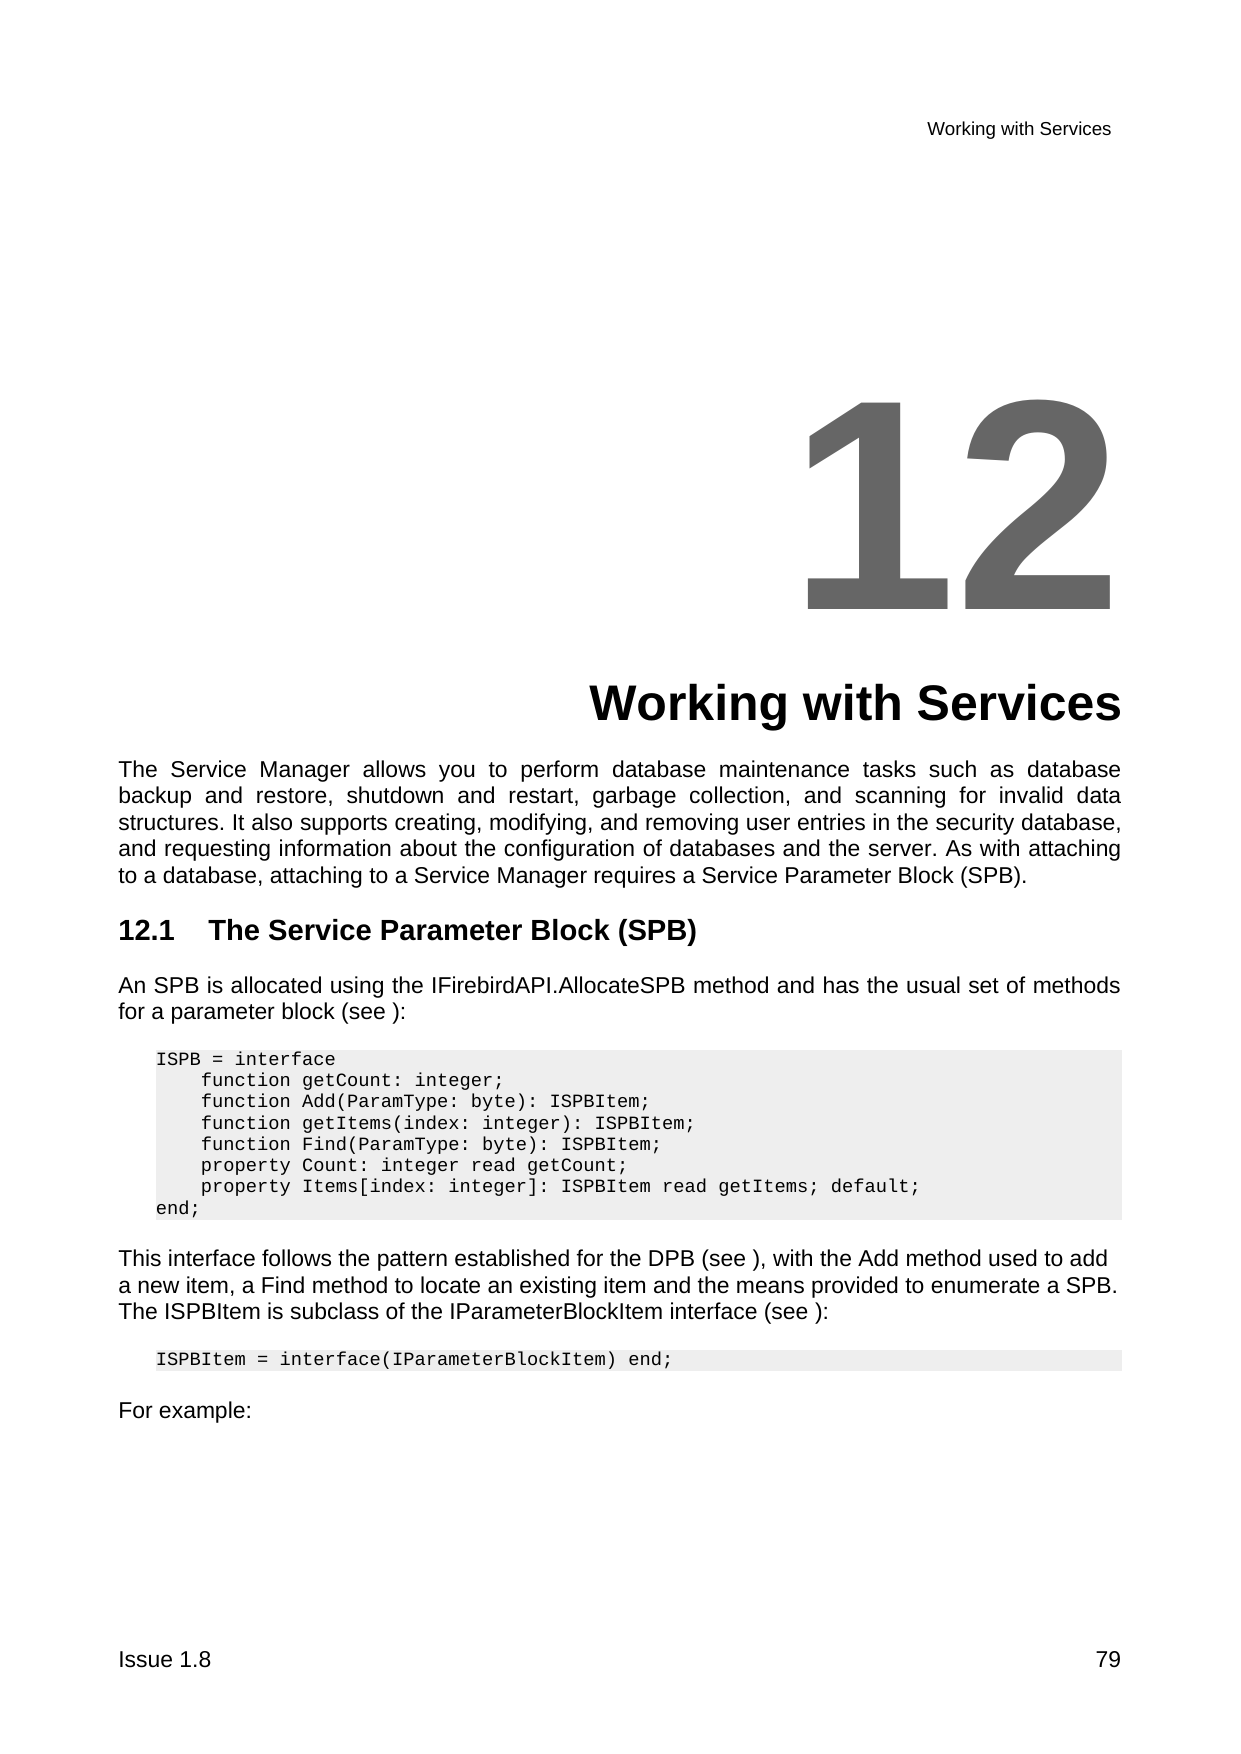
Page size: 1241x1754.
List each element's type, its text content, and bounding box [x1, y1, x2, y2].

text For example: [118, 1397, 1122, 1423]
text function getCount: integer; [156, 1071, 1122, 1092]
text function Find(ParamType: byte): ISPBItem; [156, 1135, 1122, 1156]
text property Items[index: integer]: ISPBItem read getItems; default; [156, 1177, 1122, 1198]
text ISPBItem = interface(IParameterBlockItem) end; [156, 1350, 1122, 1371]
subtitle The Service Parameter Block (SPB) [118, 913, 1122, 946]
text The Service Manager allows you to perform database maintenance tasks such as database backup and restore, shutdown and restart, garbage collection, and scanning for invalid data structures. It also supports creating, modifying, and removing user entries in the security database, and requesting information about the configuration of databases and the server. As with attaching to a database, attaching to a Service Manager requires a Service Parameter Block (SPB). [118, 756, 1122, 888]
text This interface follows the pattern established for the DPB (see ), with the Add method used to add a new item, a Find method to locate an existing item and the means provided to enumerate a SPB. The ISPBItem is subclass of the IParameterBlockItem interface (see ): [118, 1245, 1122, 1324]
text ISPB = interface [156, 1050, 1122, 1071]
subtitle Working with Services [81, 328, 1122, 731]
text end; [156, 1198, 1122, 1220]
text function getItems(index: integer): ISPBItem; [156, 1113, 1122, 1135]
text An SPB is allocated using the IFirebirdAPI.AllocateSPB method and has the usual set of methods for a parameter block (see ): [118, 972, 1122, 1025]
text property Count: integer read getCount; [156, 1156, 1122, 1177]
text function Add(ParamType: byte): ISPBItem; [156, 1092, 1122, 1113]
